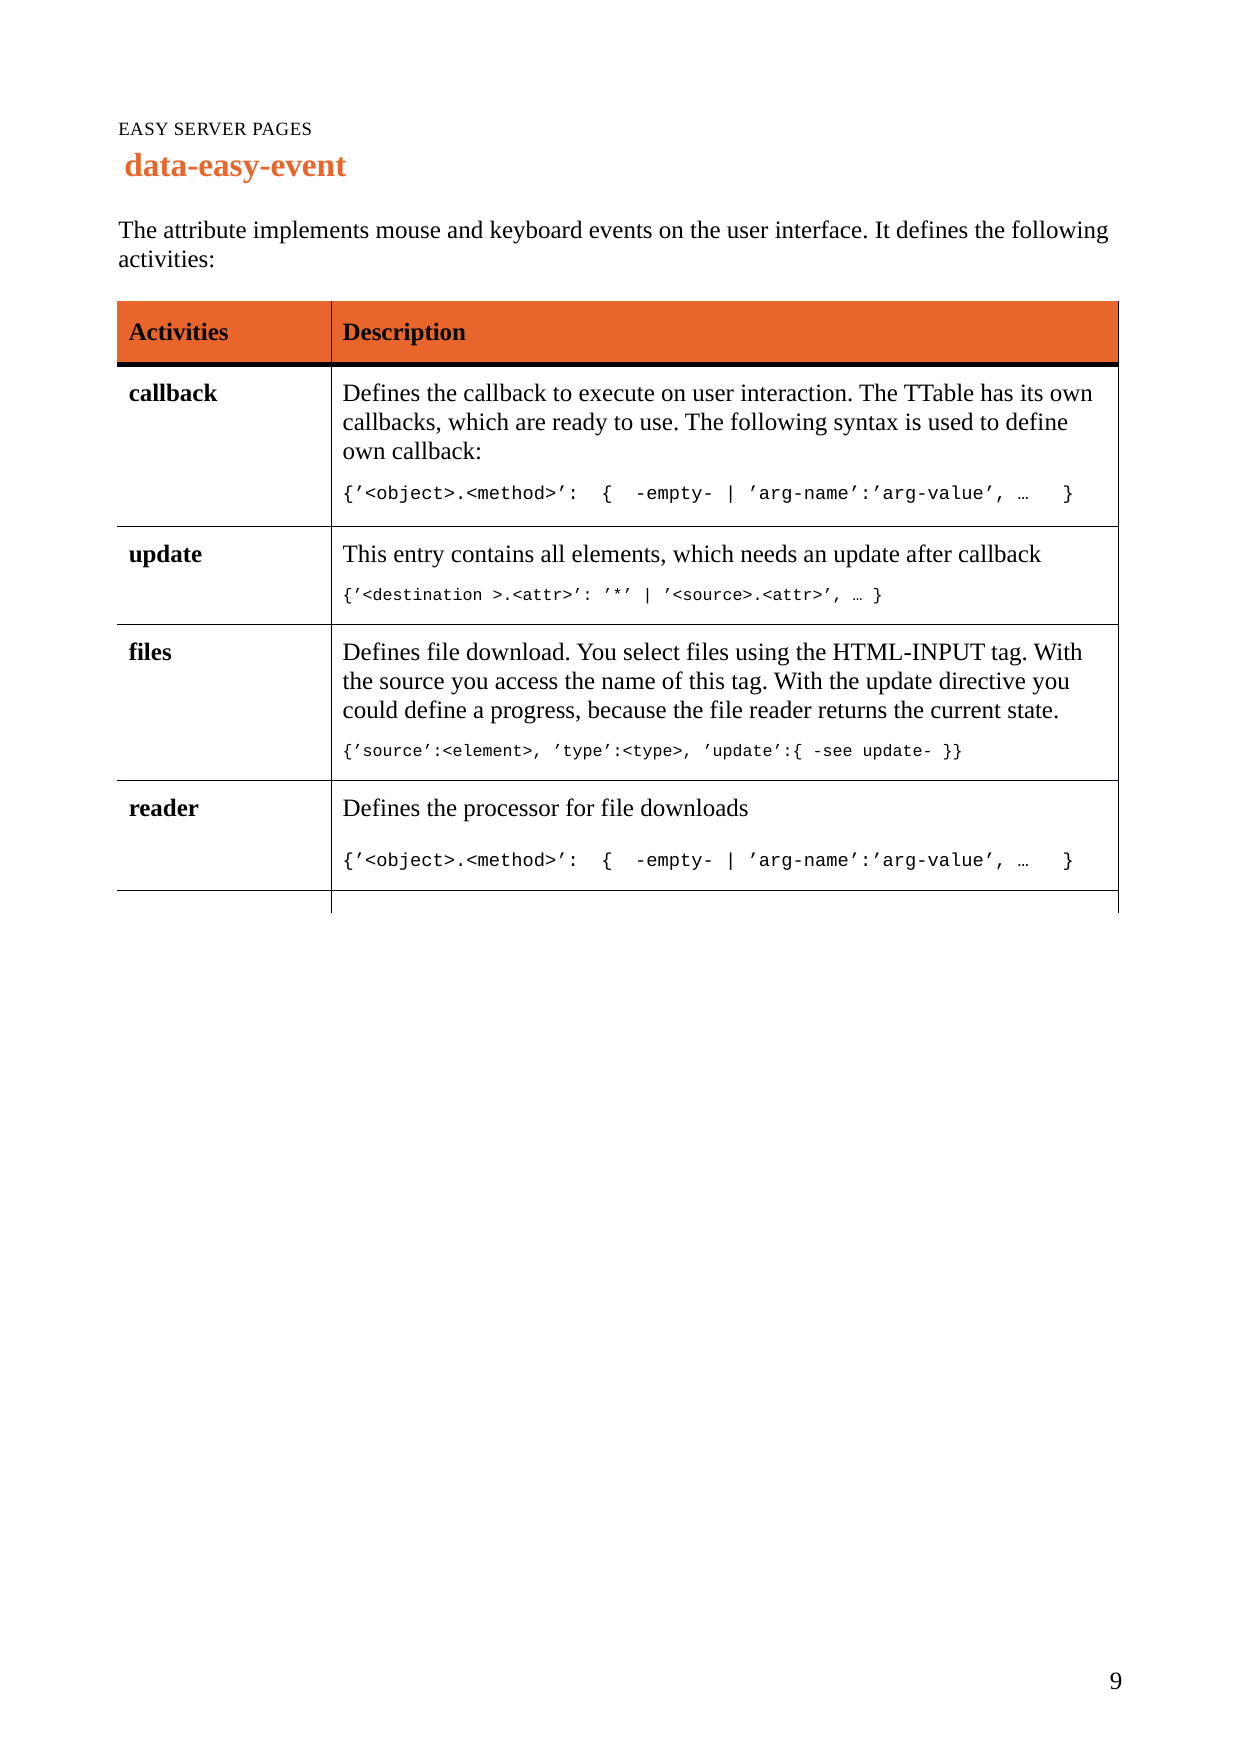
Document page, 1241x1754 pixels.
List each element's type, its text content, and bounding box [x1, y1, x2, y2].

table_cell update [117, 527, 331, 624]
table_cell [117, 891, 331, 913]
table_header Activities [117, 301, 331, 362]
table_cell Defines the processor for file downloads {’<object>.<method>’: { -empty- | ’arg-name’:’arg-value’, … } [332, 781, 1118, 890]
table_cell Defines the callback to execute on user interaction. The TTable has its own callbacks, which are ready to use. The following syntax is used to define own callback: {’<object>.<method>’: { -empty- | ’arg-name’:’arg-value’, … } [332, 367, 1118, 526]
table_header Description [332, 301, 1118, 362]
table_cell callback [117, 367, 331, 526]
table_cell reader [117, 781, 331, 890]
table_cell This entry contains all elements, which needs an update after callback {’<destination >.<attr>’: ’*’ | ’<source>.<attr>’, … } [332, 527, 1118, 624]
text The attribute implements mouse and keyboard events on the user interface. It defines the following activities: [118, 215, 1122, 272]
subtitle data-easy-event [124, 146, 1122, 184]
table_cell [332, 891, 1118, 913]
table_cell Defines file download. You select files using the HTML-INPUT tag. With the source you access the name of this tag. With the update directive you could define a progress, because the file reader returns the current state. {’source’:<element>, ’type’:<type>, ’update’:{ -see update- }} [332, 625, 1118, 780]
table_cell files [117, 625, 331, 780]
